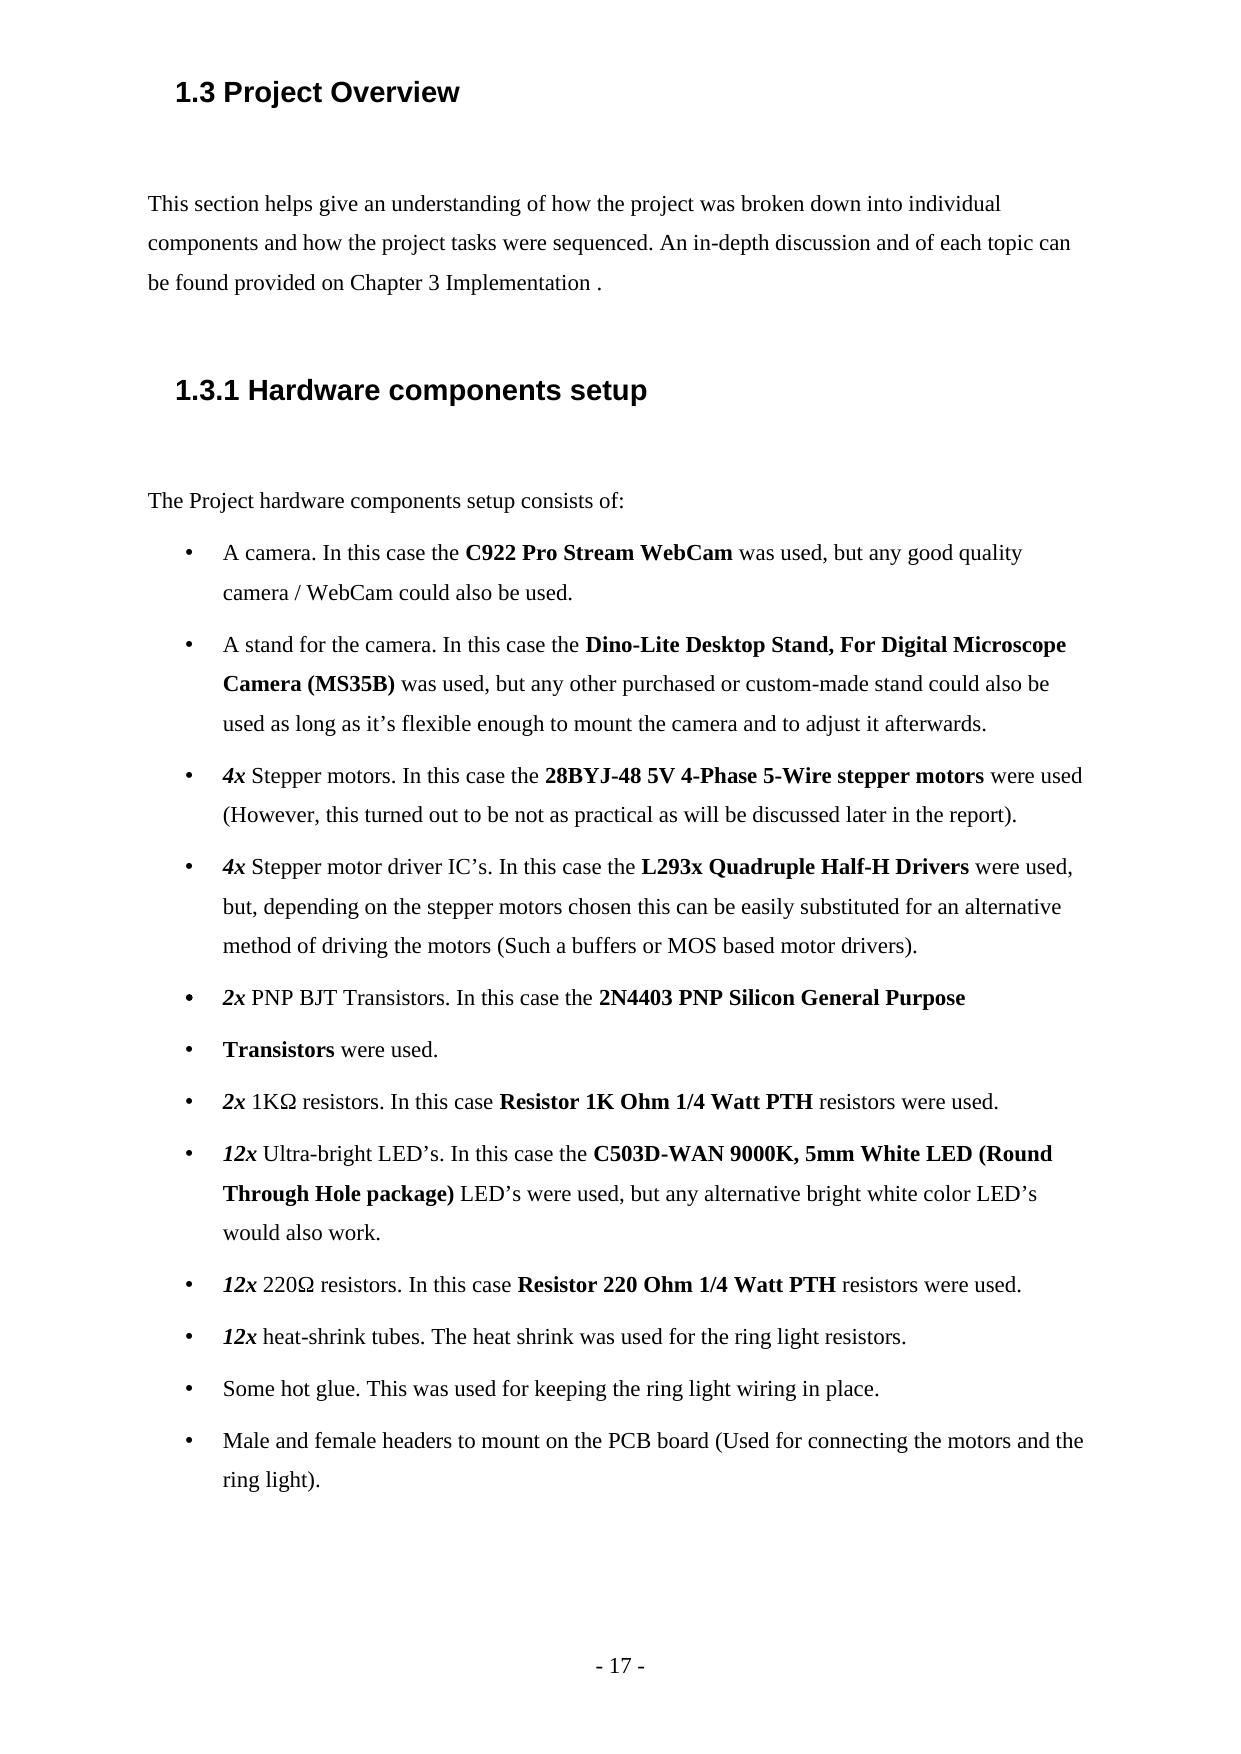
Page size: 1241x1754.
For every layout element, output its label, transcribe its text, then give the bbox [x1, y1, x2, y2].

list 4x Stepper motor driver IC’s. In this case the L293x Quadruple Half-H Drivers were used, but, depending on the stepper motors chosen this can be easily substituted for an alternative method of driving the motors (Such a buffers or MOS based motor drivers). [185, 853, 1092, 959]
subtitle 1.3 Project Overview [175, 75, 1092, 108]
list Transistors were used. [185, 1036, 1092, 1063]
list Some hot glue. This was used for keeping the ring light wiring in place. [185, 1375, 1092, 1401]
list 2x 1KΩ resistors. In this case Resistor 1K Ohm 1/4 Watt PTH resistors were used. [185, 1088, 1092, 1114]
list A camera. In this case the C922 Pro Stream WebCam was used, but any good quality camera / WebCam could also be used. [185, 539, 1092, 605]
list Male and female headers to mount on the PCB board (Used for connecting the motors and the ring light). [185, 1427, 1092, 1493]
list 4x Stepper motors. In this case the 28BYJ-48 5V 4-Phase 5-Wire stepper motors were used (However, this turned out to be not as practical as will be discussed later in the report). [185, 762, 1092, 828]
list 12x 220Ω resistors. In this case Resistor 220 Ohm 1/4 Watt PTH resistors were used. [185, 1271, 1092, 1297]
list 12x Ultra-bright LED’s. In this case the C503D-WAN 9000K, 5mm White LED (Round Through Hole package) LED’s were used, but any alternative bright white color LED’s would also work. [185, 1140, 1092, 1246]
subtitle 1.3.1 Hardware components setup [175, 373, 1092, 406]
text This section helps give an understanding of how the project was broken down into individual components and how the project tasks were sequenced. An in-depth discussion and of each topic can be found provided on Chapter 3 Implementation . [148, 190, 1092, 295]
list 12x heat-shrink tubes. The heat shrink was used for the ring light resistors. [185, 1323, 1092, 1349]
text The Project hardware components setup consists of: [148, 487, 1092, 514]
list 2x PNP BJT Transistors. In this case the 2N4403 PNP Silicon General Purpose [185, 984, 1092, 1011]
list A stand for the camera. In this case the Dino-Lite Desktop Stand, For Digital Microscope Camera (MS35B) was used, but any other purchased or custom-made stand could also be used as long as it’s flexible enough to mount the camera and to adjust it afterwards. [185, 631, 1092, 736]
